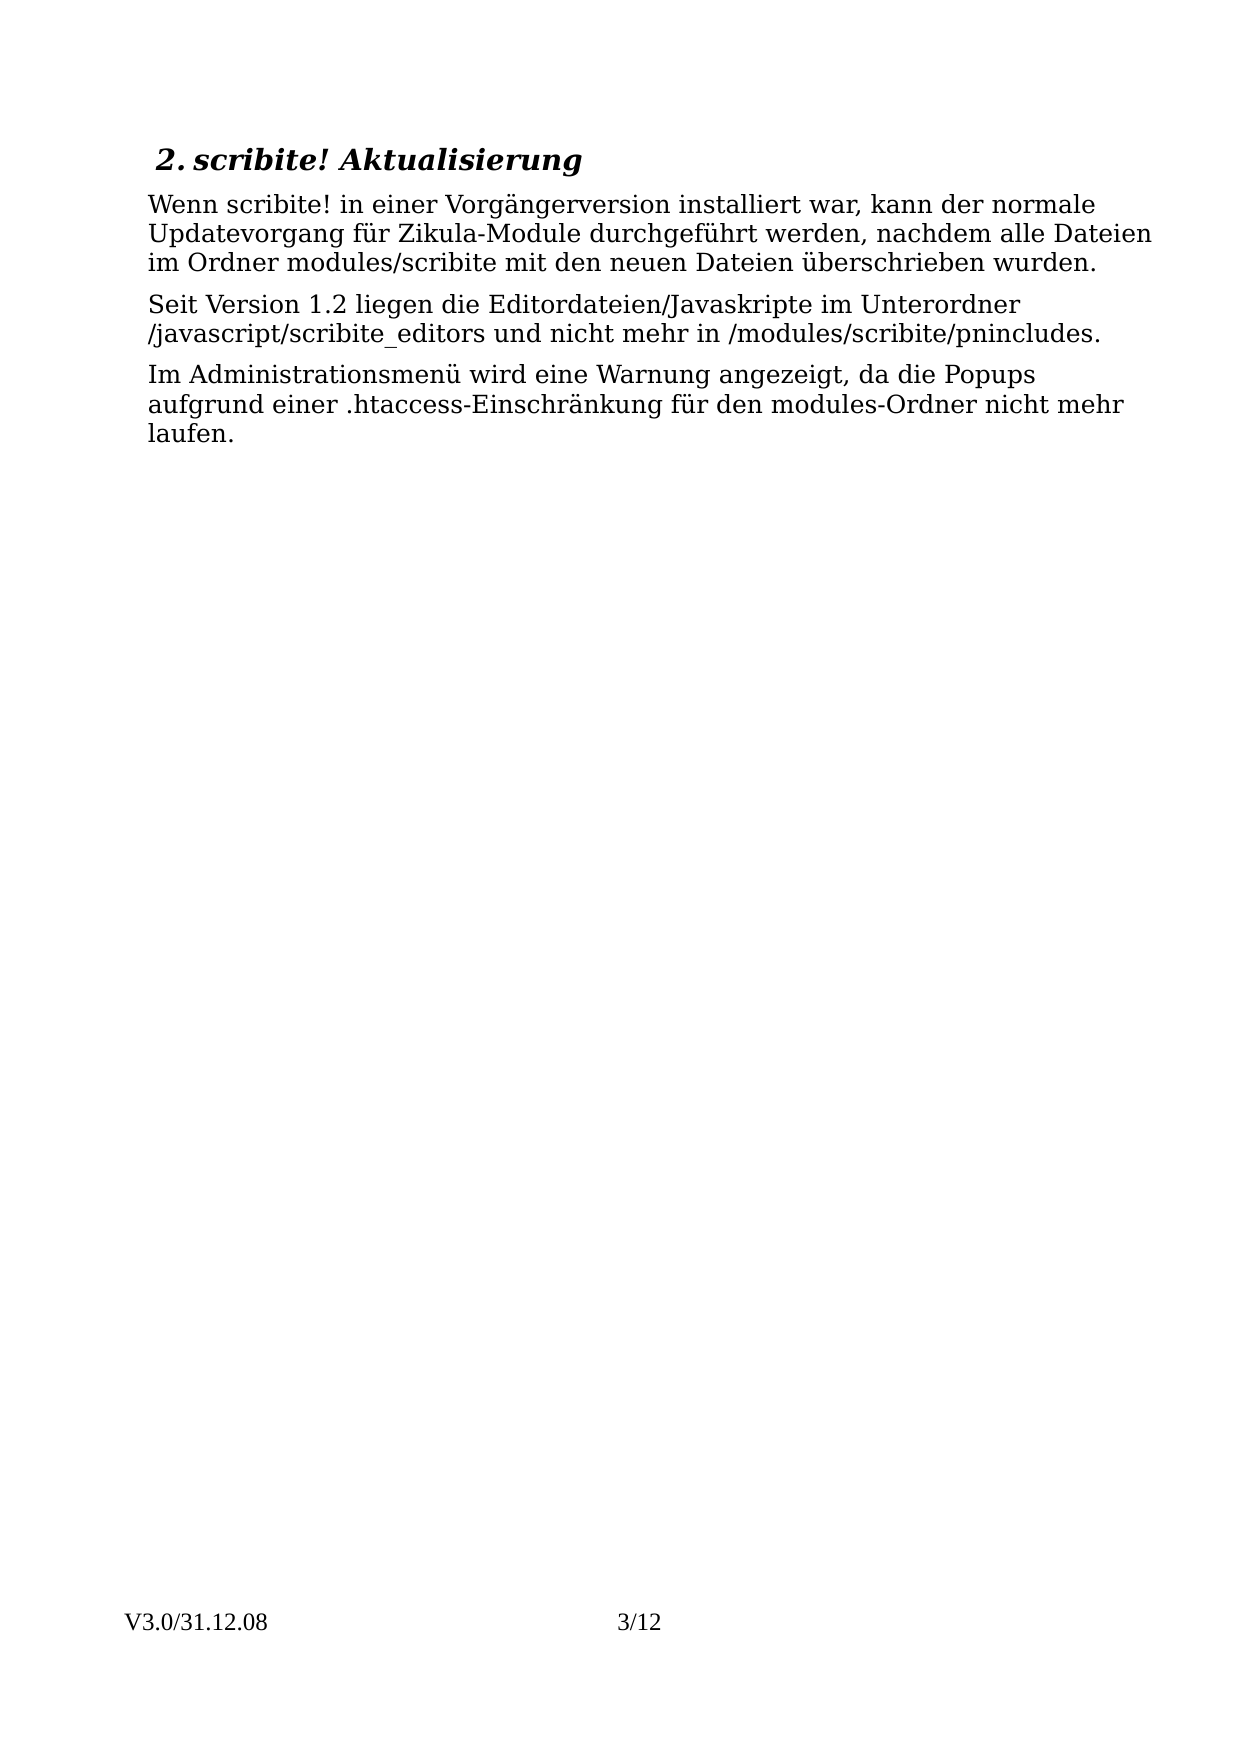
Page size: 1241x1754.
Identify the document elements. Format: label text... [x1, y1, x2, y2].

text Wenn scribite! in einer Vorgängerversion installiert war, kann der normale Updatevorgang für Zikula-Module durchgeführt werden, nachdem alle Dateien im Ordner modules/scribite mit den neuen Dateien überschrieben wurden. [148, 190, 1160, 277]
text Im Administrationsmenü wird eine Warnung angezeigt, da die Popups aufgrund einer .htaccess-Einschränkung für den modules-Ordner nicht mehr laufen. [148, 361, 1160, 448]
subtitle scribite! Aktualisierung [156, 143, 1160, 177]
text Seit Version 1.2 liegen die Editordateien/Javaskripte im Unterordner /javascript/scribite_editors und nicht mehr in /modules/scribite/pnincludes. [148, 290, 1160, 348]
